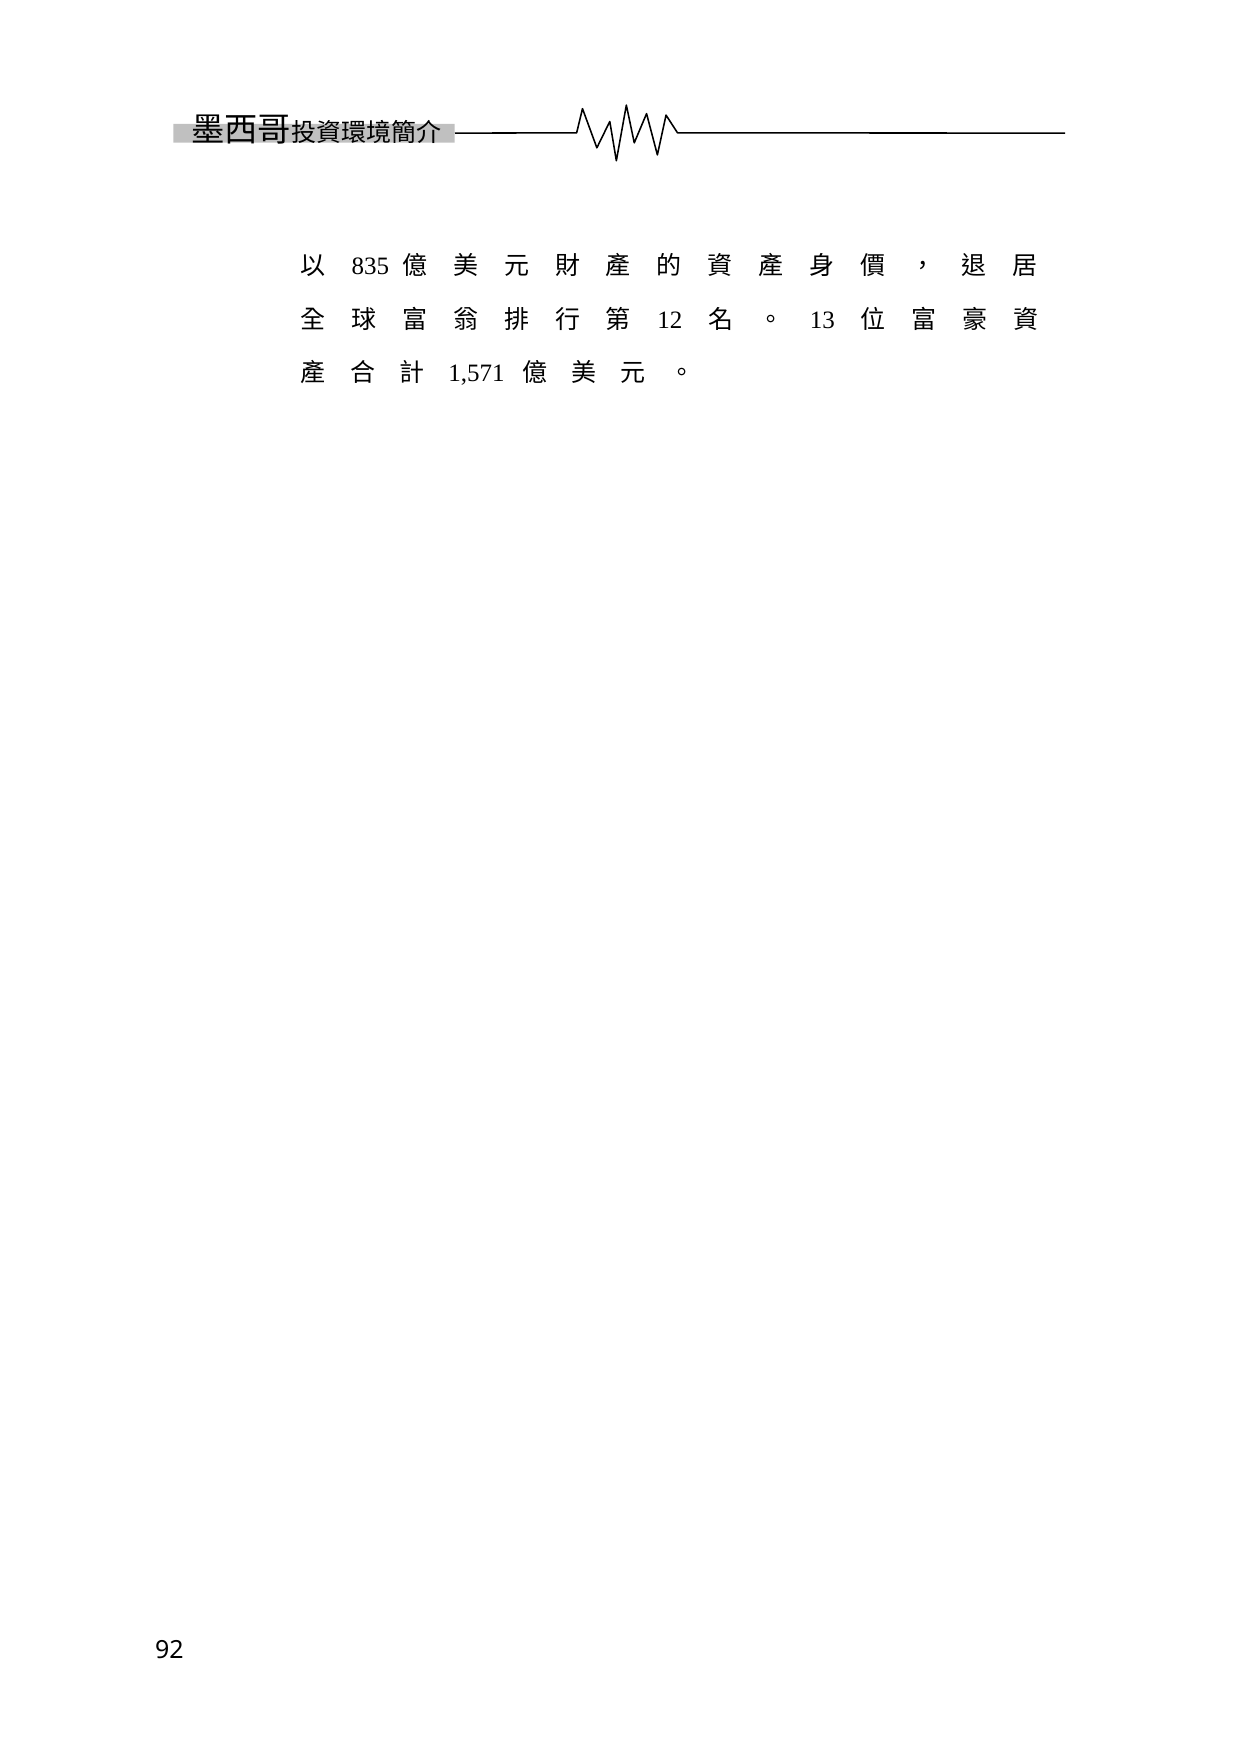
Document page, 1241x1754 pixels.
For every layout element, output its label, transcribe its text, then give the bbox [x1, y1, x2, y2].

text 以835億美元財產的資產身價，退居全球富翁排行第12名。13位富豪資產合計1,571億美元。 [276, 237, 1063, 398]
